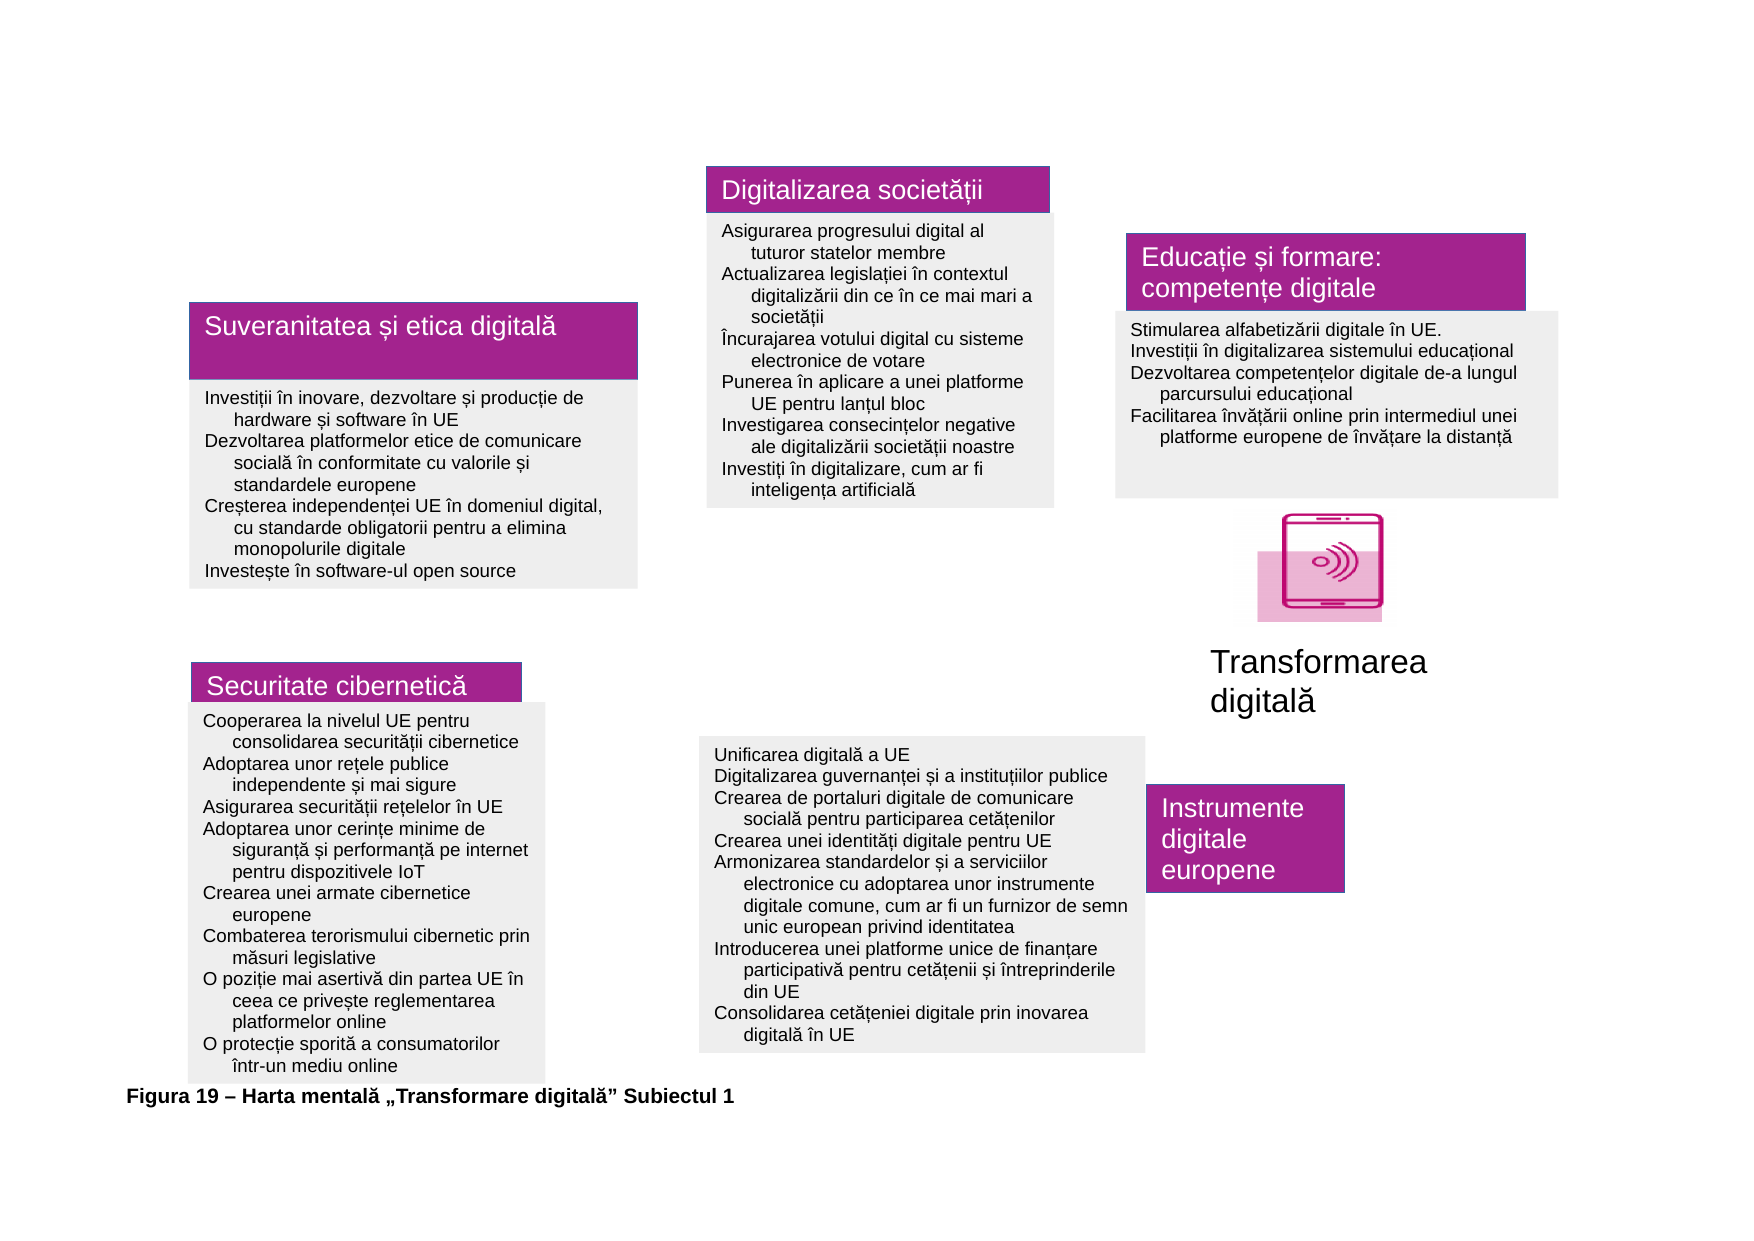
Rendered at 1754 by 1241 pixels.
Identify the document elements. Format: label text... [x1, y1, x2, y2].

text Figura 19 – Harta mentală „Transformare digitală” Subiectul 1 [126, 179, 1620, 1108]
picture [1233, 508, 1397, 627]
